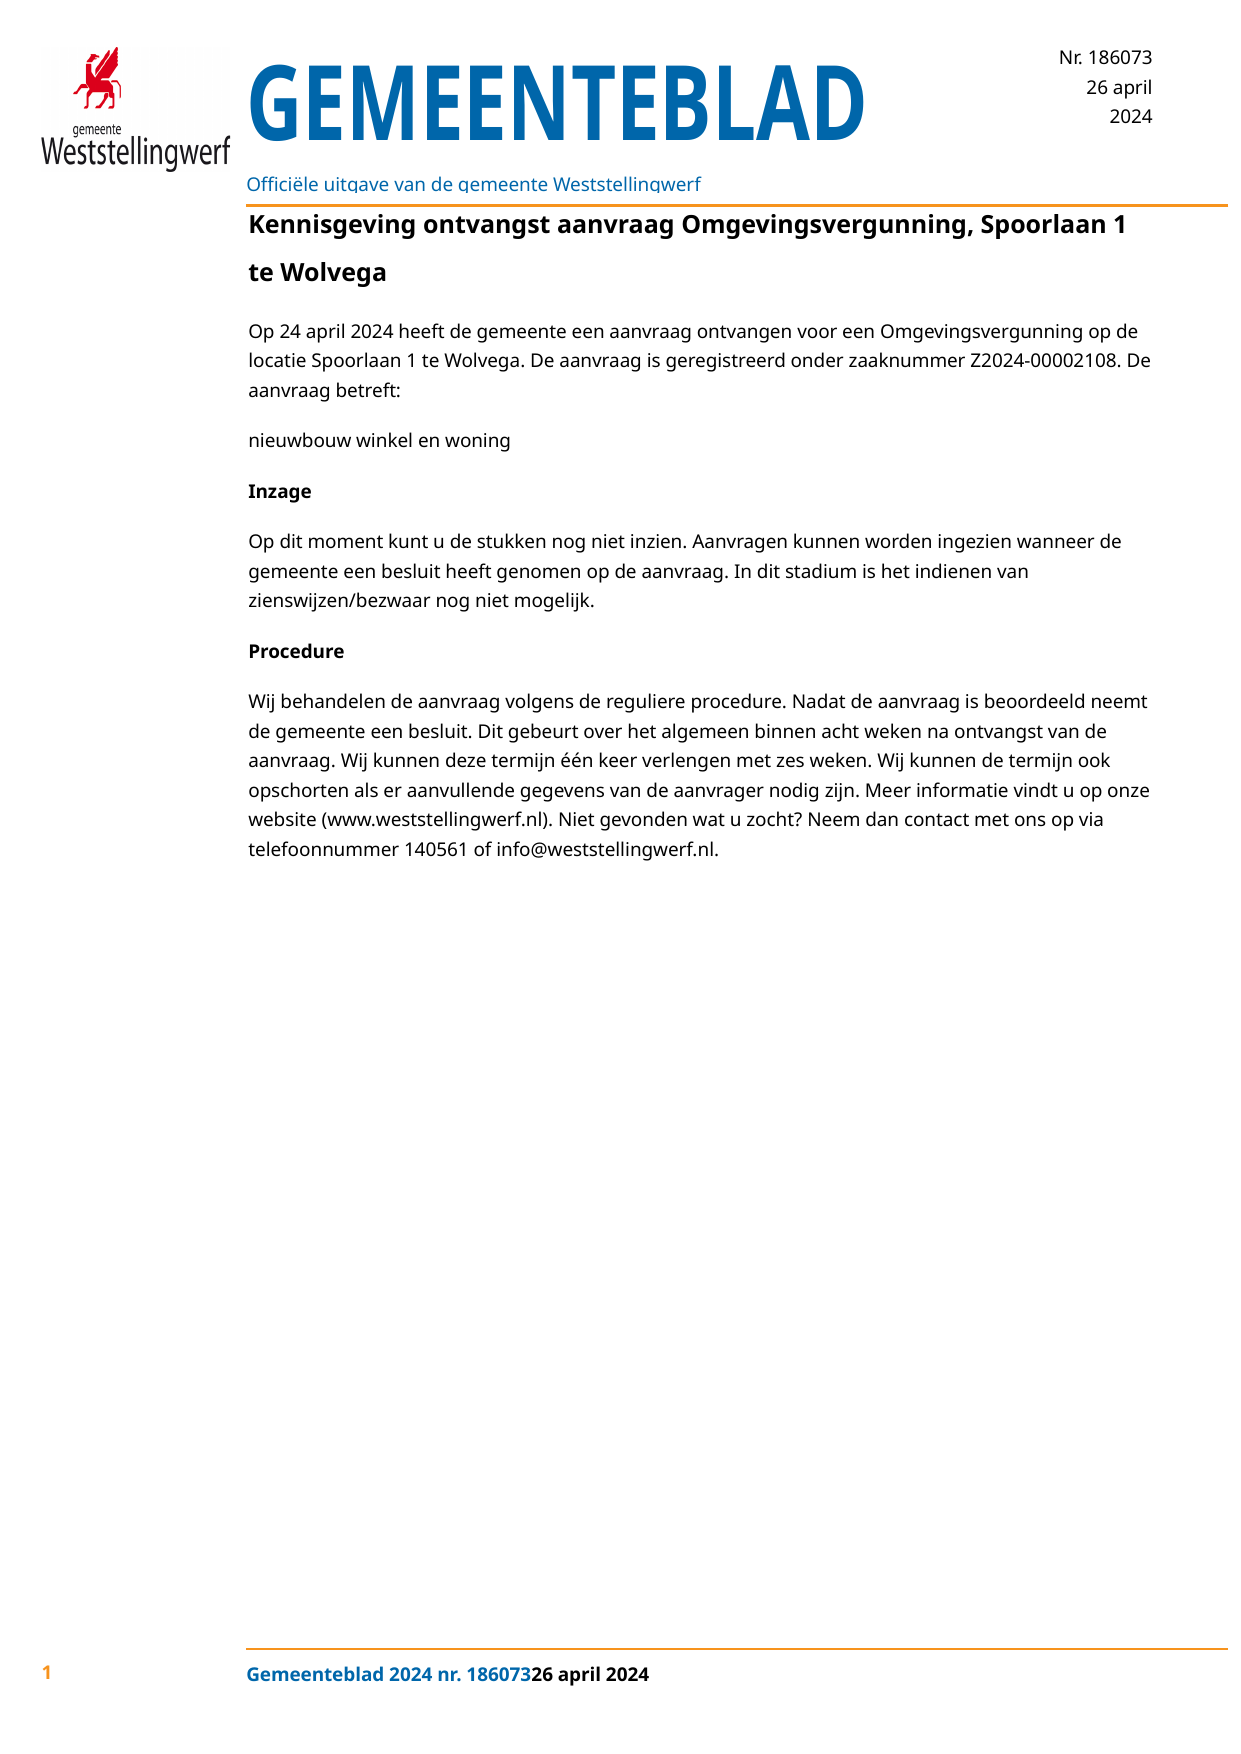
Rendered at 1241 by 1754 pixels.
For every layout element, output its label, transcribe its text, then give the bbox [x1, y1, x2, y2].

text Inzage [248, 478, 1152, 504]
picture [41, 47, 231, 172]
text Procedure [248, 638, 1152, 664]
text nieuwbouw winkel en woning [248, 427, 1152, 453]
text Op 24 april 2024 heeft de gemeente een aanvraag ontvangen voor een Omgevingsvergunning op de locatie Spoorlaan 1 te Wolvega. De aanvraag is geregistreerd onder zaaknummer Z2024-00002108. De aanvraag betreft: [248, 318, 1152, 403]
text Wij behandelen de aanvraag volgens de reguliere procedure. Nadat de aanvraag is beoordeeld neemt de gemeente een besluit. Dit gebeurt over het algemeen binnen acht weken na ontvangst van de aanvraag. Wij kunnen deze termijn één keer verlengen met zes weken. Wij kunnen de termijn ook opschorten als er aanvullende gegevens van de aanvrager nodig zijn. Meer informatie vindt u op onze website (www.weststellingwerf.nl). Niet gevonden wat u zocht? Neem dan contact met ons op via telefoonnummer 140561 of info@weststellingwerf.nl. [248, 688, 1152, 862]
text Op dit moment kunt u de stukken nog niet inzien. Aanvragen kunnen worden ingezien wanneer de gemeente een besluit heeft genomen op de aanvraag. In dit stadium is het indienen van zienswijzen/bezwaar nog niet mogelijk. [248, 528, 1152, 613]
text Kennisgeving ontvangst aanvraag Omgevingsvergunning, Spoorlaan 1 te Wolvega [248, 207, 1152, 288]
